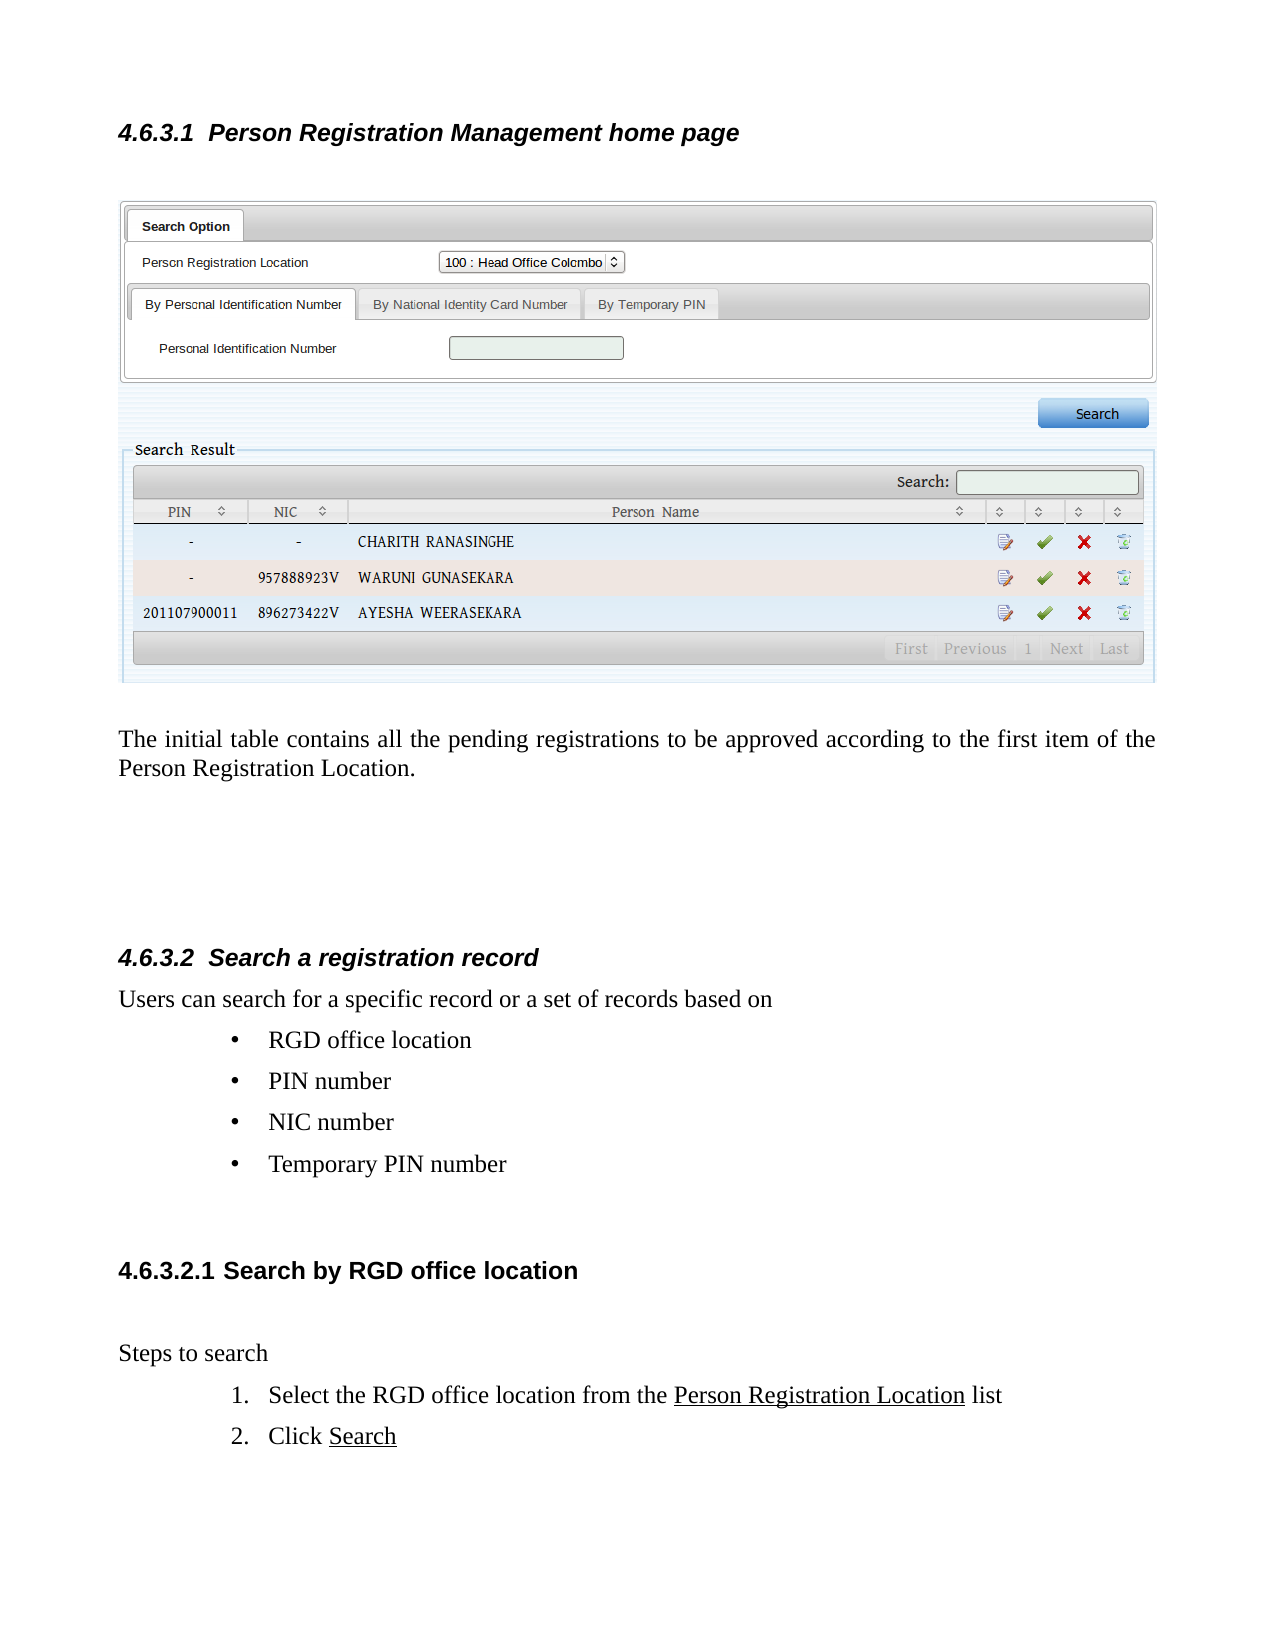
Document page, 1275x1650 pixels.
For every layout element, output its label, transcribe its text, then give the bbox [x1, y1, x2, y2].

list RGD office location [231, 1025, 1157, 1054]
subtitle Person Registration Management home page [118, 118, 1157, 147]
list NIC number [231, 1107, 1157, 1136]
text The initial table contains all the pending registrations to be approved according to the first item of the Person Registration Location. [118, 724, 1157, 781]
list PIN number [231, 1066, 1157, 1095]
text Users can search for a specific record or a set of records based on [118, 984, 1157, 1012]
list Temporary PIN number [231, 1149, 1157, 1177]
picture [118, 200, 1157, 683]
text Steps to search [118, 1338, 1157, 1367]
subtitle Search a registration record [118, 943, 1157, 971]
list Select the RGD office location from the Person Registration Location list [231, 1380, 1157, 1408]
list Click Search [231, 1421, 1157, 1450]
subtitle Search by RGD office location [118, 1256, 1157, 1285]
